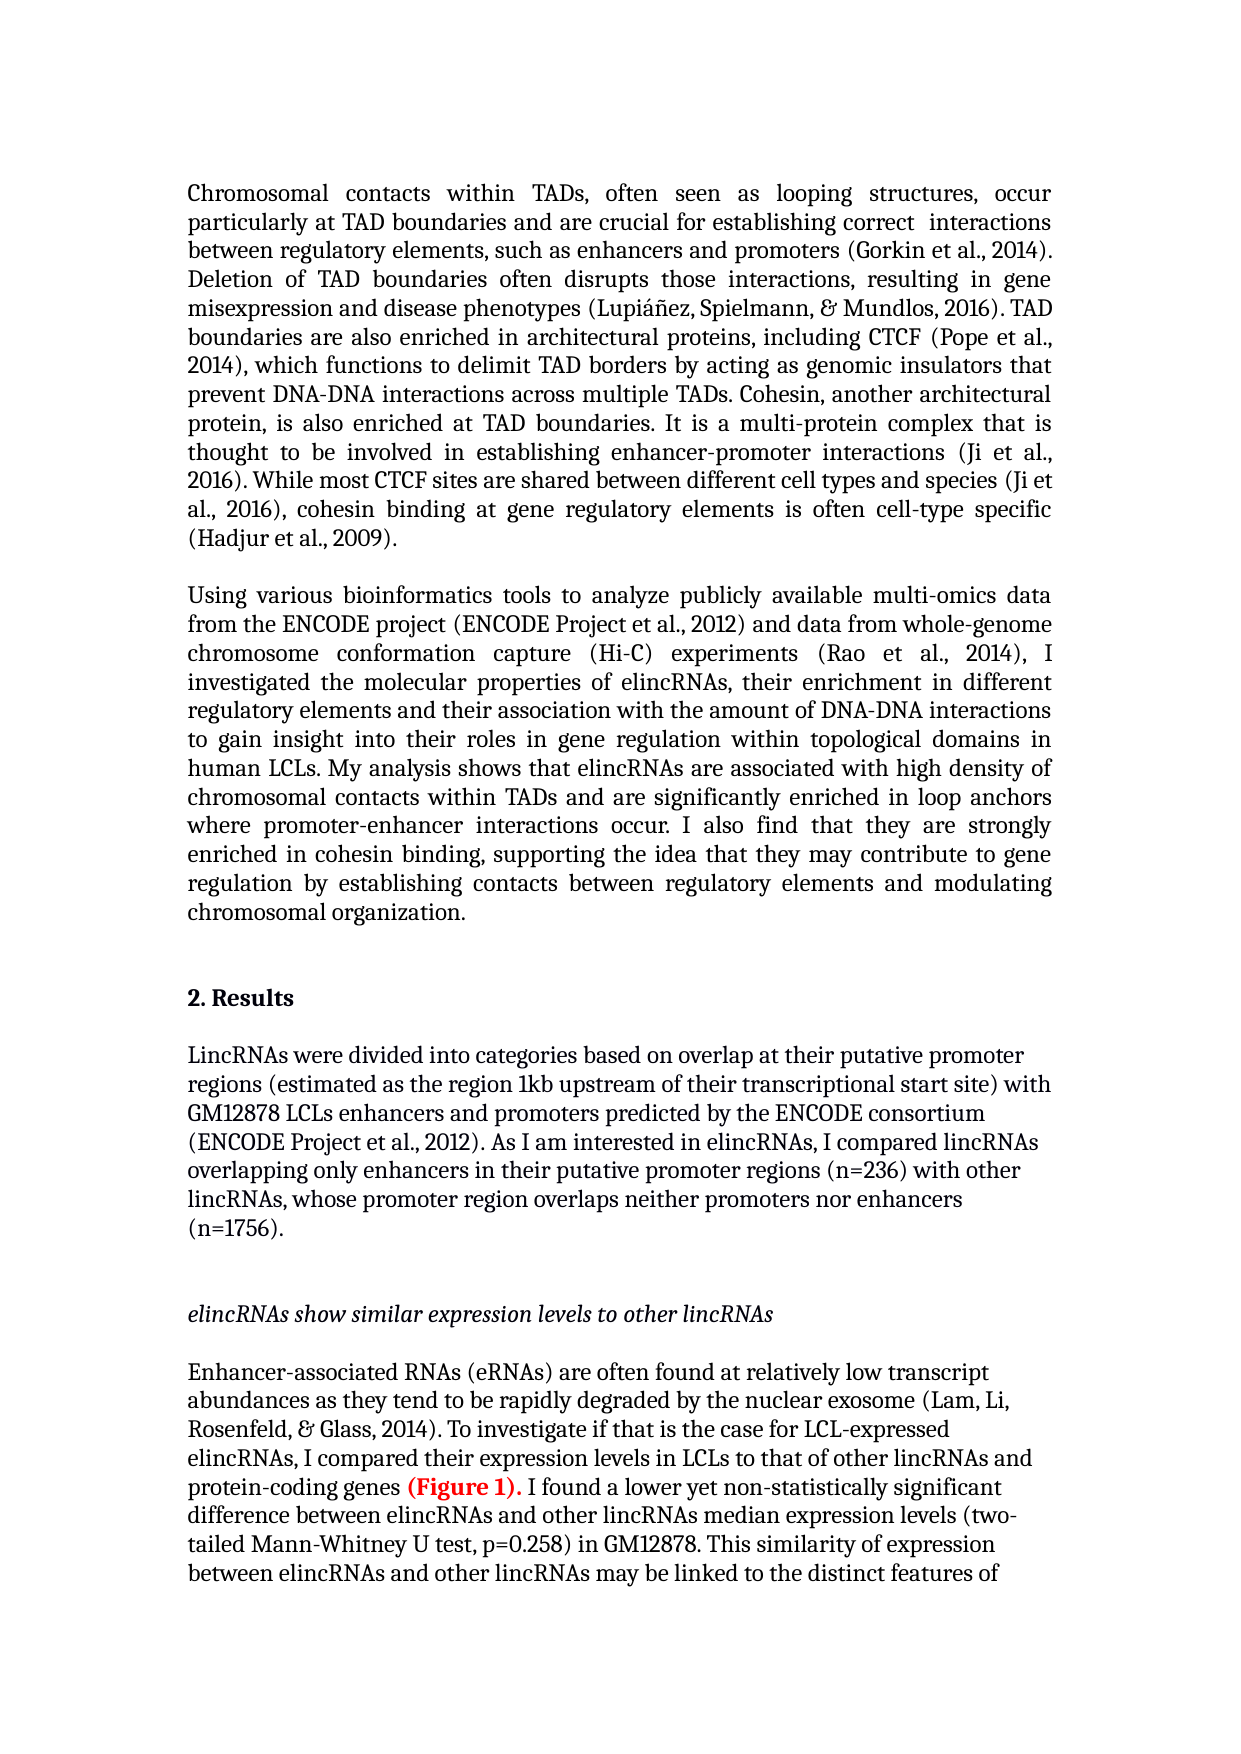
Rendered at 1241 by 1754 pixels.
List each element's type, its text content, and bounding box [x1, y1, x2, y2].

text Using various bioinformatics tools to analyze publicly available multi-omics data from the ENCODE project (ENCODE Project et al., 2012)⁠ and data from whole-genome chromosome conformation capture (Hi-C) experiments (Rao et al., 2014)⁠, I investigated the molecular properties of elincRNAs, their enrichment in different regulatory elements and their association with the amount of DNA-DNA interactions to gain insight into their roles in gene regulation within topological domains in human LCLs. My analysis shows that elincRNAs are associated with high density of chromosomal contacts within TADs and are significantly enriched in loop anchors where promoter-enhancer interactions occur. I also find that they are strongly enriched in cohesin binding, supporting the idea that they may contribute to gene regulation by establishing contacts between regulatory elements and modulating chromosomal organization. [187, 581, 1053, 926]
text Chromosomal contacts within TADs, often seen as looping structures, occur particularly at TAD boundaries and are crucial for establishing correct interactions between regulatory elements, such as enhancers and promoters (Gorkin et al., 2014)⁠. Deletion of TAD boundaries often disrupts those interactions, resulting in gene misexpression and disease phenotypes (Lupiáñez, Spielmann, & Mundlos, 2016)⁠. TAD boundaries are also enriched in architectural proteins, including CTCF (Pope et al., 2014)⁠, which functions to delimit TAD borders by acting as genomic insulators that prevent DNA-DNA interactions across multiple TADs. Cohesin, another architectural protein, is also enriched at TAD boundaries. It is a multi-protein complex that is thought to be involved in establishing enhancer-promoter interactions (Ji et al., 2016)⁠. While most CTCF sites are shared between different cell types and species (Ji et al., 2016)⁠, cohesin binding at gene regulatory elements is often cell-type specific (Hadjur et al., 2009)⁠. [187, 179, 1053, 552]
text LincRNAs were divided into categories based on overlap at their putative promoter regions (estimated as the region 1kb upstream of their transcriptional start site) with GM12878 LCLs enhancers and promoters predicted by the ENCODE consortium (ENCODE Project et al., 2012)⁠. As I am interested in elincRNAs, I compared lincRNAs overlapping only enhancers in their putative promoter regions (n=236) with other lincRNAs, whose promoter region overlaps neither promoters nor enhancers (n=1756). [187, 1041, 1053, 1242]
text Enhancer-associated RNAs (eRNAs) are often found at relatively low transcript abundances as they tend to be rapidly degraded by the nuclear exosome (Lam, Li, Rosenfeld, & Glass, 2014)⁠. To investigate if that is the case for LCL-expressed elincRNAs, I compared their expression levels in LCLs to that of other lincRNAs and protein-coding genes (Figure 1). I found a lower yet non-statistically significant difference between elincRNAs and other lincRNAs median expression levels (two-tailed Mann-Whitney U test, p=0.258) in GM12878. This similarity of expression between elincRNAs and other lincRNAs may be linked to the distinct features of [187, 1357, 1053, 1587]
text 2. Results [187, 984, 1053, 1012]
text elincRNAs show similar expression levels to other lincRNAs [187, 1300, 1053, 1329]
